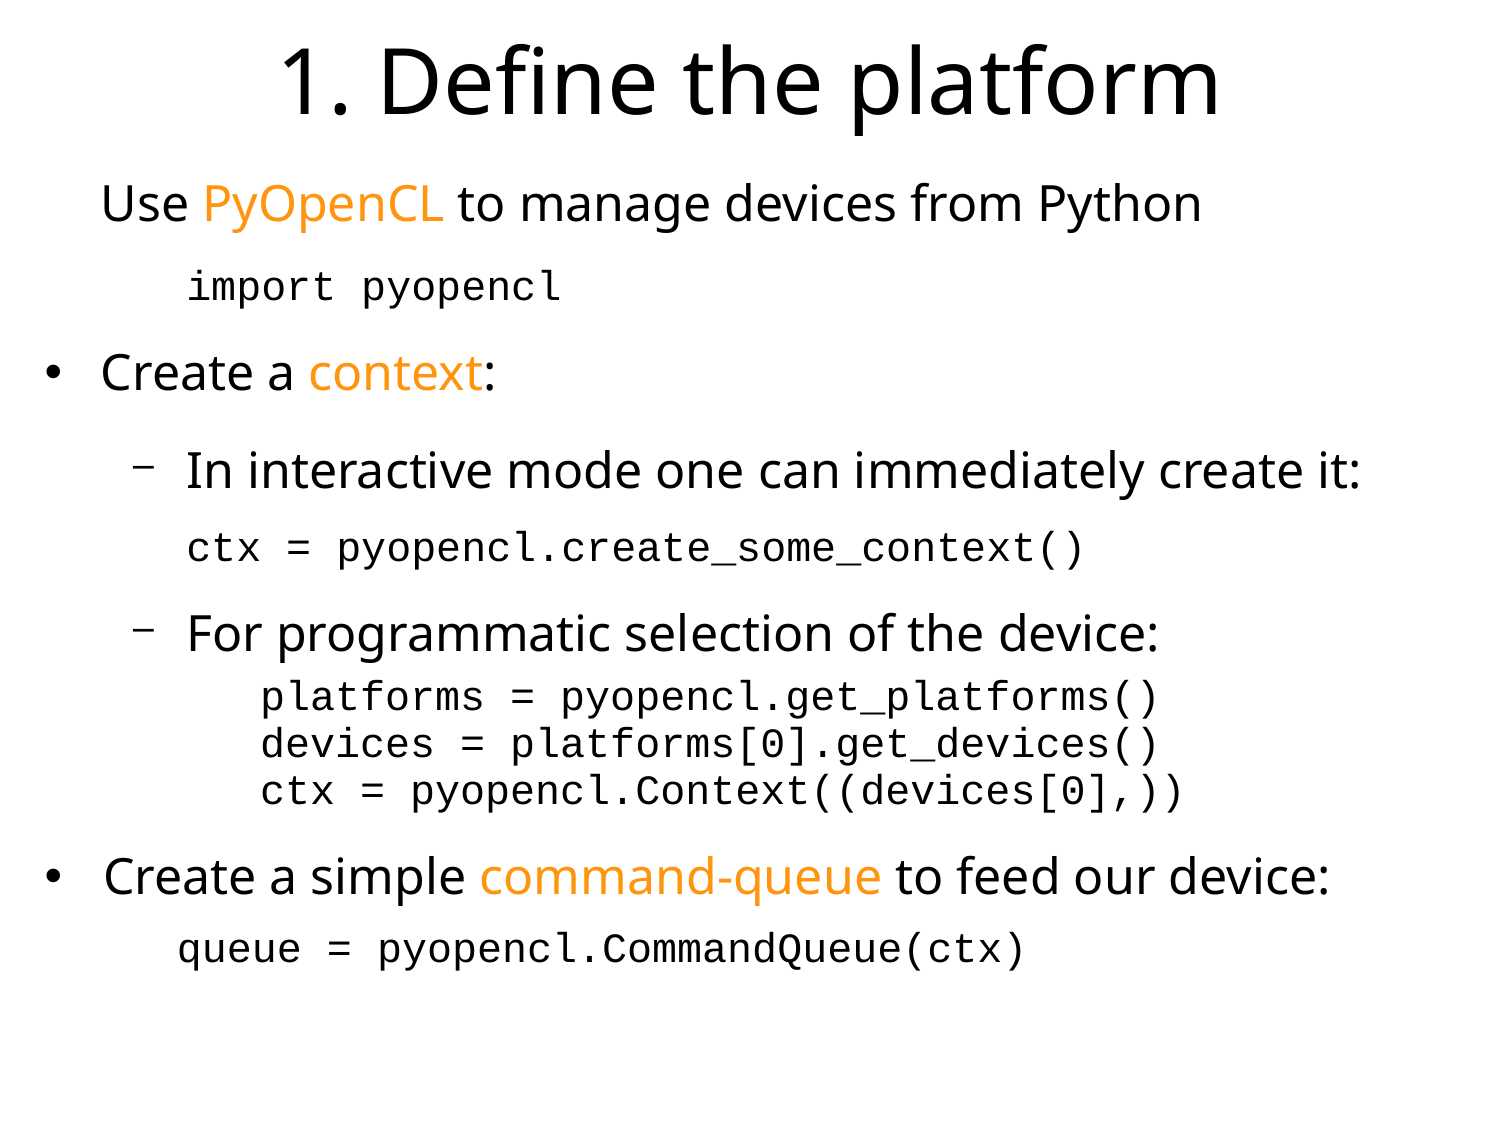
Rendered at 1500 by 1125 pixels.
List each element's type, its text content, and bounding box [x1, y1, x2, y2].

list Use PyOpenCL to manage devices from Python import pyopencl Create a context: In interactive mode one can immediately create it: ctx = pyopencl.create_some_context() For programmatic selection of the device: platforms = pyopencl.get_platforms() devices = platforms[0].get_devices() ctx = pyopencl.Context((devices[0],)) Create a simple command-queue to feed our device: queue = pyopencl.CommandQueue(ctx) [29, 160, 1471, 1094]
title 1. Define the platform [75, 0, 1425, 160]
